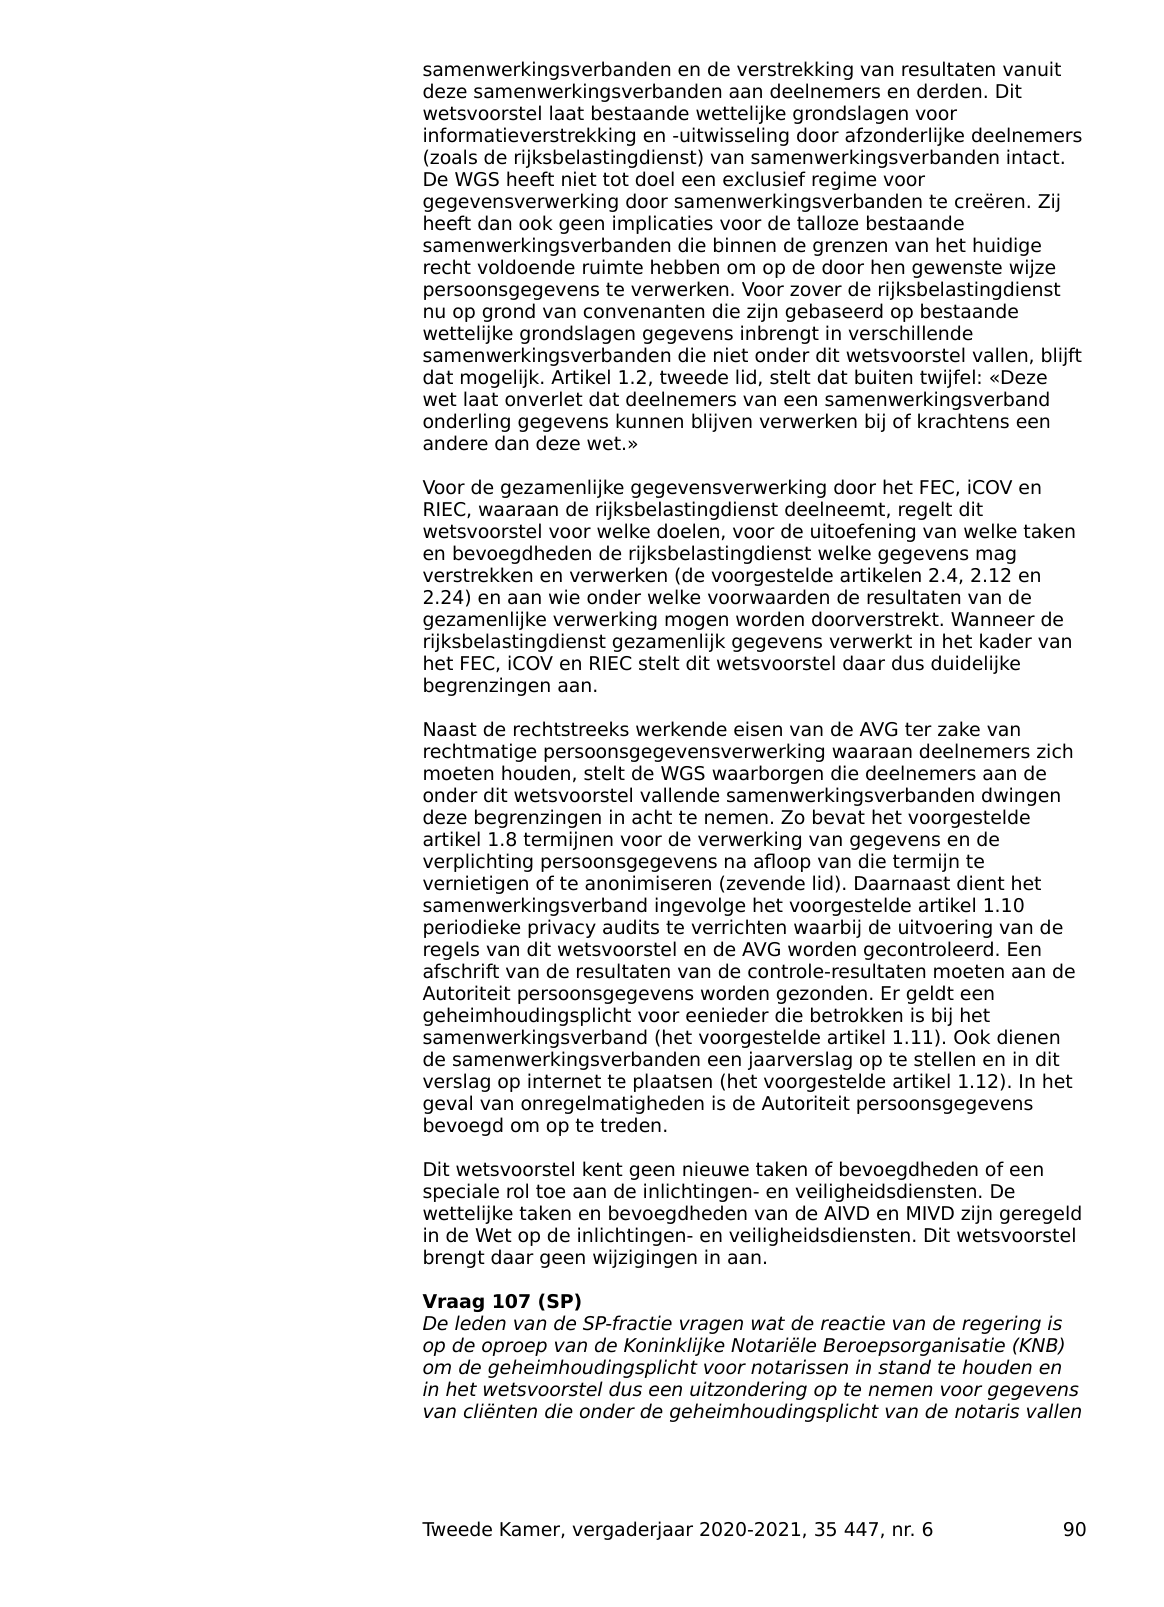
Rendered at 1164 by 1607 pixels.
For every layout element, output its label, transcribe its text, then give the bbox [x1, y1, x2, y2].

text Voor de gezamenlijke gegevensverwerking door het FEC, iCOV en RIEC, waaraan de rijksbelastingdienst deelneemt, regelt dit wetsvoorstel voor welke doelen, voor de uitoefening van welke taken en bevoegdheden de rijksbelastingdienst welke gegevens mag verstrekken en verwerken (de voorgestelde artikelen 2.4, 2.12 en 2.24) en aan wie onder welke voorwaarden de resultaten van de gezamenlijke verwerking mogen worden doorverstrekt. Wanneer de rijksbelastingdienst gezamenlijk gegevens verwerkt in het kader van het FEC, iCOV en RIEC stelt dit wetsvoorstel daar dus duidelijke begrenzingen aan. [422, 477, 1087, 697]
text De leden van de SP-fractie vragen wat de reactie van de regering is op de oproep van de Koninklijke Notariële Beroepsorganisatie (KNB) om de geheimhoudingsplicht voor notarissen in stand te houden en in het wetsvoorstel dus een uitzondering op te nemen voor gegevens van cliënten die onder de geheimhoudingsplicht van de notaris vallen [422, 1313, 1087, 1423]
text Dit wetsvoorstel kent geen nieuwe taken of bevoegdheden of een speciale rol toe aan de inlichtingen- en veiligheidsdiensten. De wettelijke taken en bevoegdheden van de AIVD en MIVD zijn geregeld in de Wet op de inlichtingen- en veiligheidsdiensten. Dit wetsvoorstel brengt daar geen wijzigingen in aan. [422, 1159, 1087, 1268]
text Naast de rechtstreeks werkende eisen van de AVG ter zake van rechtmatige persoonsgegevensverwerking waaraan deelnemers zich moeten houden, stelt de WGS waarborgen die deelnemers aan de onder dit wetsvoorstel vallende samenwerkingsverbanden dwingen deze begrenzingen in acht te nemen. Zo bevat het voorgestelde artikel 1.8 termijnen voor de verwerking van gegevens en de verplichting persoonsgegevens na afloop van die termijn te vernietigen of te anonimiseren (zevende lid). Daarnaast dient het samenwerkingsverband ingevolge het voorgestelde artikel 1.10 periodieke privacy audits te verrichten waarbij de uitvoering van de regels van dit wetsvoorstel en de AVG worden gecontroleerd. Een afschrift van de resultaten van de controle-resultaten moeten aan de Autoriteit persoonsgegevens worden gezonden. Er geldt een geheimhoudingsplicht voor eenieder die betrokken is bij het samenwerkingsverband (het voorgestelde artikel 1.11). Ook dienen de samenwerkingsverbanden een jaarverslag op te stellen en in dit verslag op internet te plaatsen (het voorgestelde artikel 1.12). In het geval van onregelmatigheden is de Autoriteit persoonsgegevens bevoegd om op te treden. [422, 719, 1087, 1136]
text Vraag 107 (SP) [422, 1291, 1087, 1313]
text samenwerkingsverbanden en de verstrekking van resultaten vanuit deze samenwerkingsverbanden aan deelnemers en derden. Dit wetsvoorstel laat bestaande wettelijke grondslagen voor informatieverstrekking en -uitwisseling door afzonderlijke deelnemers (zoals de rijksbelastingdienst) van samenwerkingsverbanden intact. De WGS heeft niet tot doel een exclusief regime voor gegevensverwerking door samenwerkingsverbanden te creëren. Zij heeft dan ook geen implicaties voor de talloze bestaande samenwerkingsverbanden die binnen de grenzen van het huidige recht voldoende ruimte hebben om op de door hen gewenste wijze persoonsgegevens te verwerken. Voor zover de rijksbelastingdienst nu op grond van convenanten die zijn gebaseerd op bestaande wettelijke grondslagen gegevens inbrengt in verschillende samenwerkingsverbanden die niet onder dit wetsvoorstel vallen, blijft dat mogelijk. Artikel 1.2, tweede lid, stelt dat buiten twijfel: «Deze wet laat onverlet dat deelnemers van een samenwerkingsverband onderling gegevens kunnen blijven verwerken bij of krachtens een andere dan deze wet.» [422, 59, 1087, 455]
